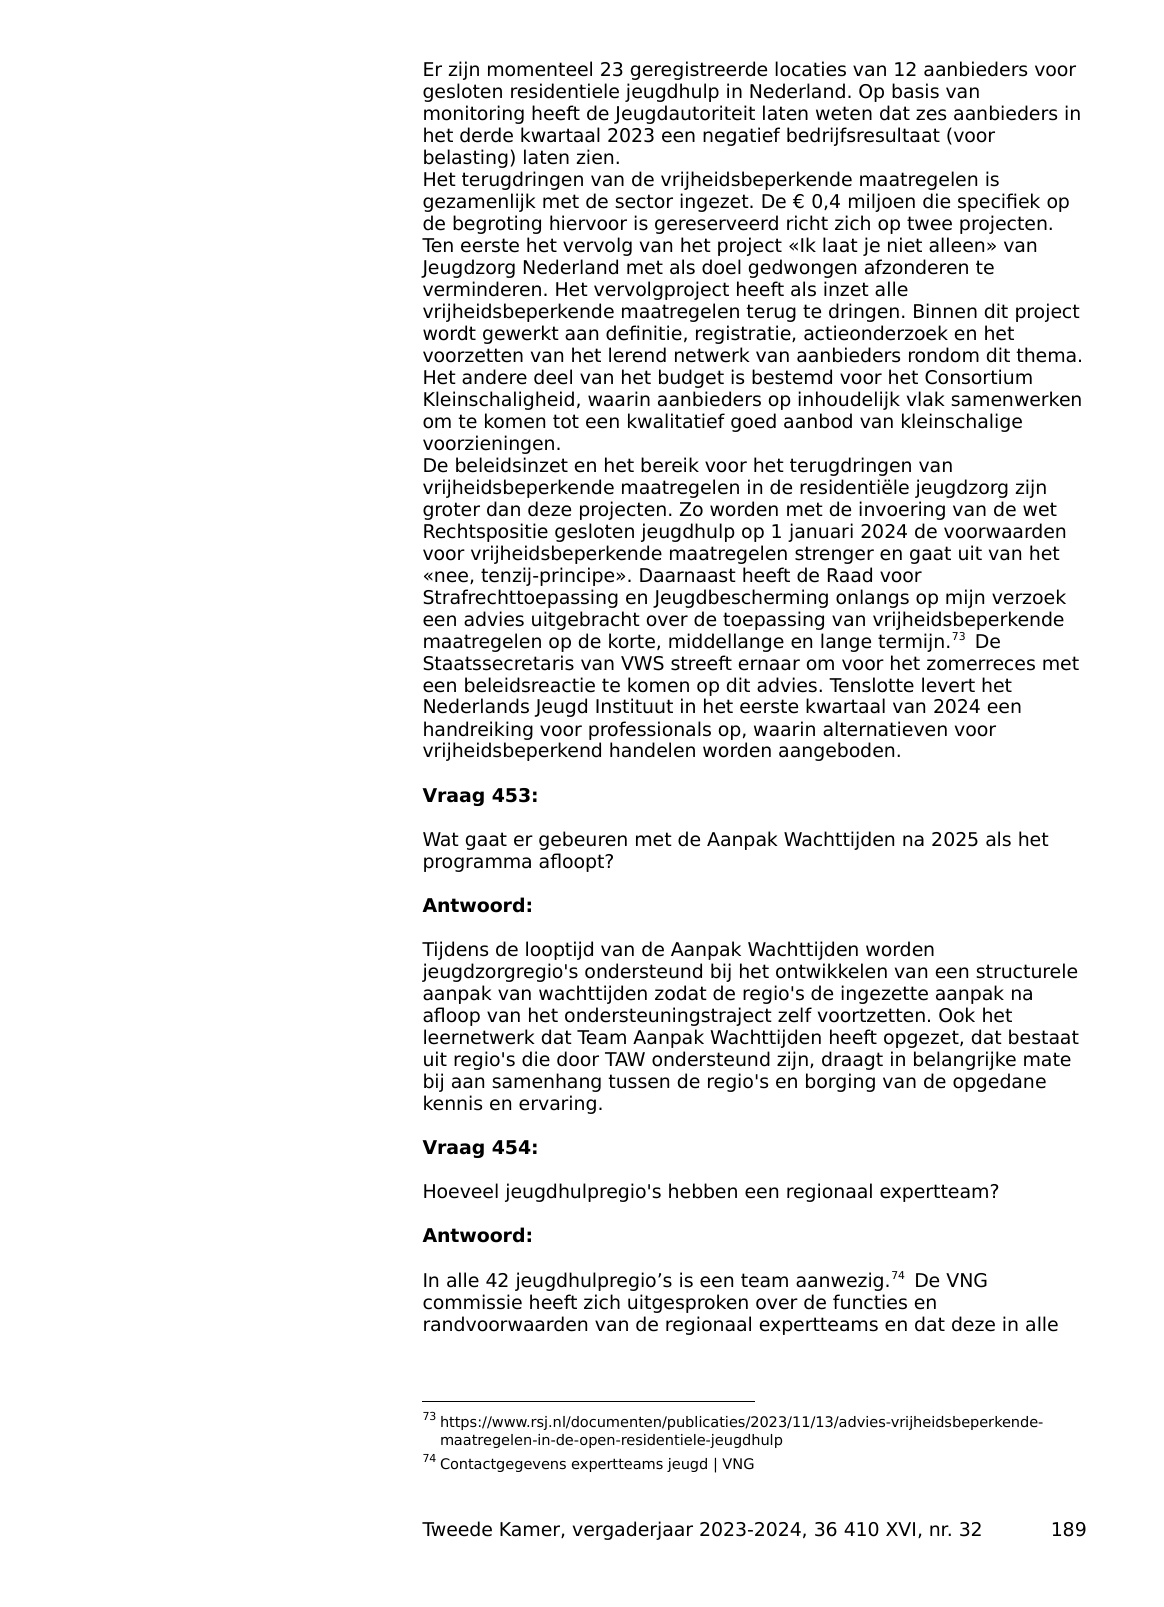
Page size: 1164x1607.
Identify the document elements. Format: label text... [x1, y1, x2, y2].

text Er zijn momenteel 23 geregistreerde locaties van 12 aanbieders voor gesloten residentiele jeugdhulp in Nederland. Op basis van monitoring heeft de Jeugdautoriteit laten weten dat zes aanbieders in het derde kwartaal 2023 een negatief bedrijfsresultaat (voor belasting) laten zien. [422, 59, 1087, 169]
text https://www.rsj.nl/documenten/publicaties/2023/11/13/advies-vrijheidsbeperkende-maatregelen-in-de-open-residentiele-jeugdhulp [422, 1410, 1087, 1449]
subtitle Antwoord: [422, 1225, 1087, 1247]
text De beleidsinzet en het bereik voor het terugdringen van vrijheidsbeperkende maatregelen in de residentiële jeugdzorg zijn groter dan deze projecten. Zo worden met de invoering van de wet Rechtspositie gesloten jeugdhulp op 1 januari 2024 de voorwaarden voor vrijheidsbeperkende maatregelen strenger en gaat uit van het «nee, tenzij-principe». Daarnaast heeft de Raad voor Strafrechttoepassing en Jeugdbescherming onlangs op mijn verzoek een advies uitgebracht over de toepassing van vrijheidsbeperkende maatregelen op de korte, middellange en lange termijn. De Staatssecretaris van VWS streeft ernaar om voor het zomerreces met een beleidsreactie te komen op dit advies. Tenslotte levert het Nederlands Jeugd Instituut in het eerste kwartaal van 2024 een handreiking voor professionals op, waarin alternatieven voor vrijheidsbeperkend handelen worden aangeboden. [422, 455, 1087, 762]
subtitle Antwoord: [422, 895, 1087, 917]
subtitle Vraag 454: [422, 1137, 1087, 1159]
text In alle 42 jeugdhulpregio’s is een team aanwezig. De VNG commissie heeft zich uitgesproken over de functies en randvoorwaarden van de regionaal expertteams en dat deze in alle [422, 1269, 1087, 1336]
text Contactgegevens expertteams jeugd | VNG [422, 1452, 1087, 1474]
text Het terugdringen van de vrijheidsbeperkende maatregelen is gezamenlijk met de sector ingezet. De € 0,4 miljoen die specifiek op de begroting hiervoor is gereserveerd richt zich op twee projecten. Ten eerste het vervolg van het project «Ik laat je niet alleen» van Jeugdzorg Nederland met als doel gedwongen afzonderen te verminderen. Het vervolgproject heeft als inzet alle vrijheidsbeperkende maatregelen terug te dringen. Binnen dit project wordt gewerkt aan definitie, registratie, actieonderzoek en het voorzetten van het lerend netwerk van aanbieders rondom dit thema. Het andere deel van het budget is bestemd voor het Consortium Kleinschaligheid, waarin aanbieders op inhoudelijk vlak samenwerken om te komen tot een kwalitatief goed aanbod van kleinschalige voorzieningen. [422, 169, 1087, 455]
text Tijdens de looptijd van de Aanpak Wachttijden worden jeugdzorgregio's ondersteund bij het ontwikkelen van een structurele aanpak van wachttijden zodat de regio's de ingezette aanpak na afloop van het ondersteuningstraject zelf voortzetten. Ook het leernetwerk dat Team Aanpak Wachttijden heeft opgezet, dat bestaat uit regio's die door TAW ondersteund zijn, draagt in belangrijke mate bij aan samenhang tussen de regio's en borging van de opgedane kennis en ervaring. [422, 939, 1087, 1115]
text Wat gaat er gebeuren met de Aanpak Wachttijden na 2025 als het programma afloopt? [422, 829, 1087, 873]
text Hoeveel jeugdhulpregio's hebben een regionaal expertteam? [422, 1181, 1087, 1203]
subtitle Vraag 453: [422, 784, 1087, 807]
